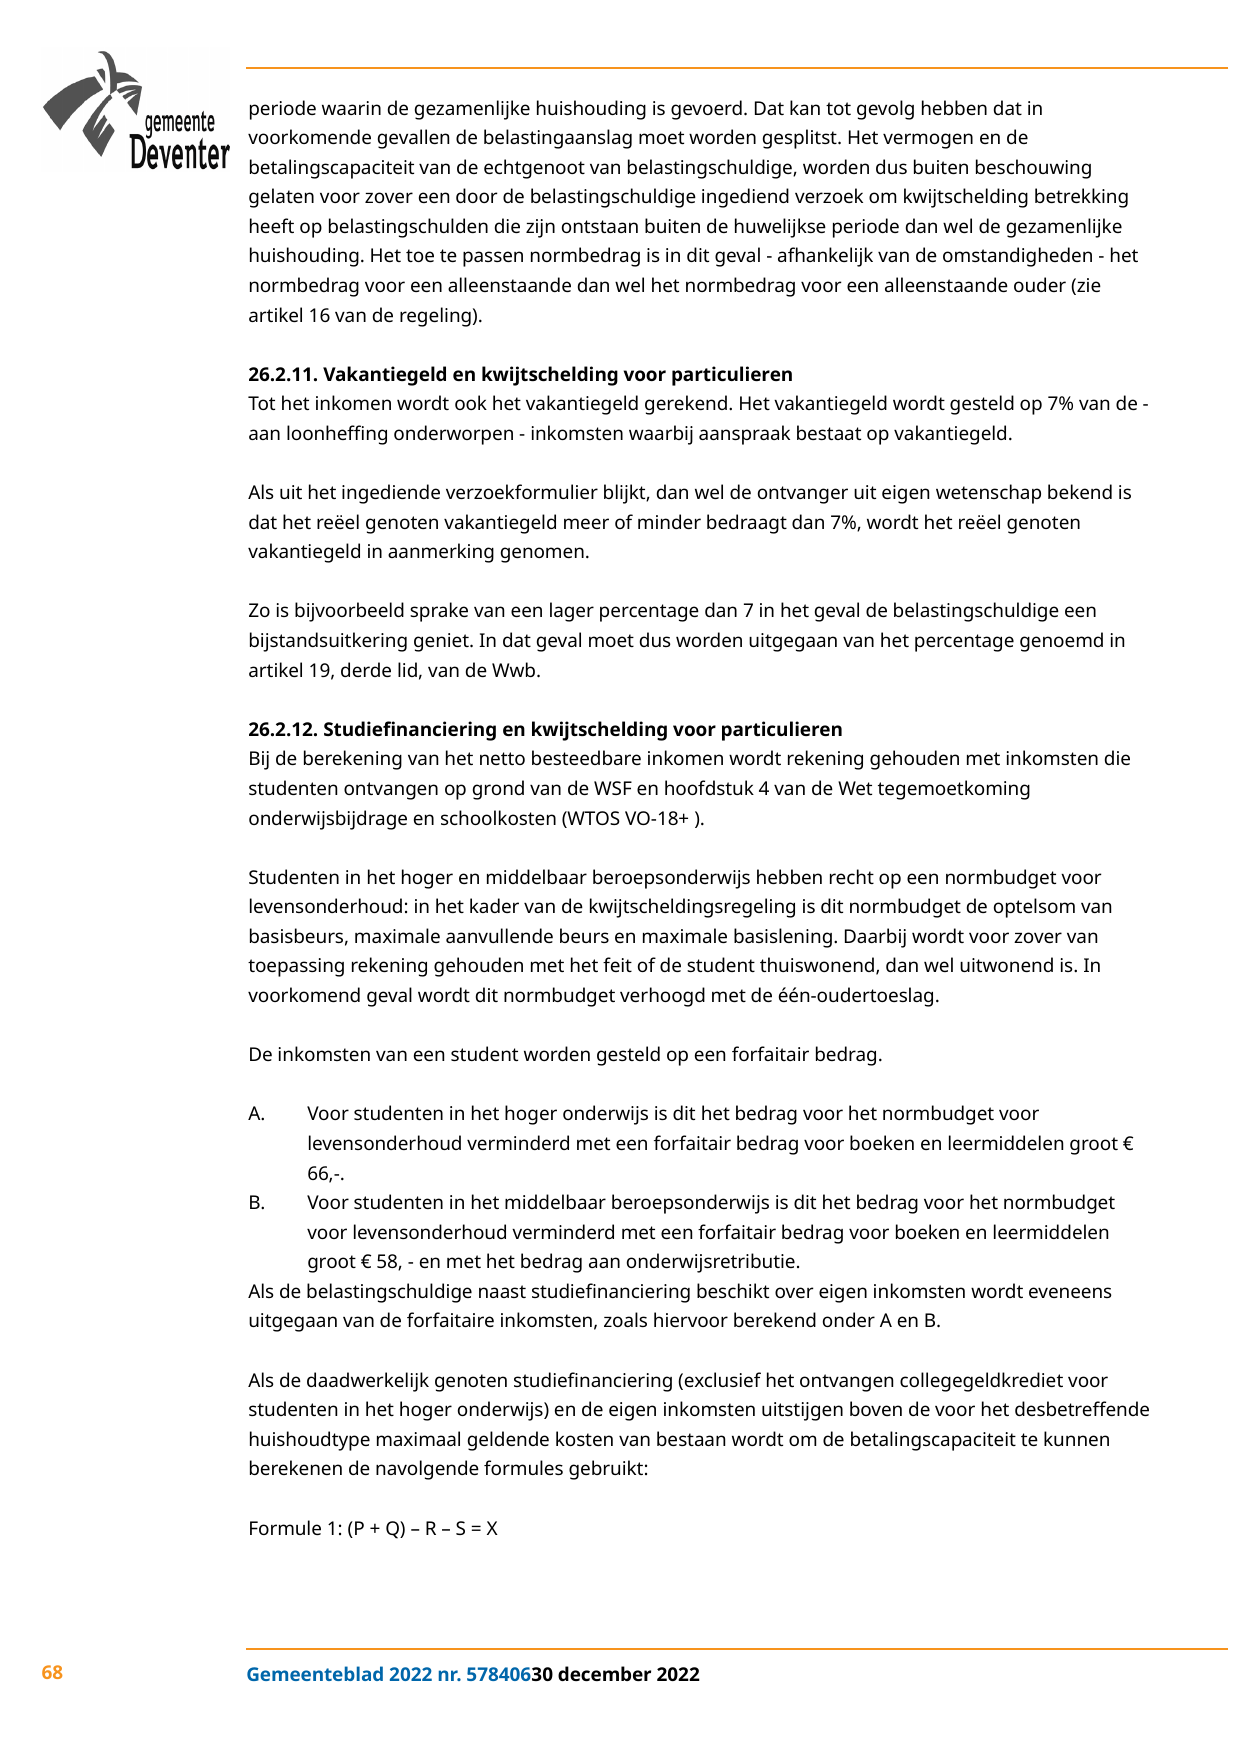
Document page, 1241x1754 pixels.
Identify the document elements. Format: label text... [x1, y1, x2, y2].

text 26.2.11. Vakantiegeld en kwijtschelding voor particulieren [248, 361, 1152, 387]
text Als de daadwerkelijk genoten studiefinanciering (exclusief het ontvangen collegegeldkrediet voor studenten in het hoger onderwijs) en de eigen inkomsten uitstijgen boven de voor het desbetreffende huishoudtype maximaal geldende kosten van bestaan wordt om de betalingscapaciteit te kunnen berekenen de navolgende formules gebruikt: [248, 1367, 1152, 1481]
list Voor studenten in het middelbaar beroepsonderwijs is dit het bedrag voor het normbudget voor levensonderhoud verminderd met een forfaitair bedrag voor boeken en leermiddelen groot € 58, - en met het bedrag aan onderwijsretributie. [248, 1189, 1152, 1274]
text Studenten in het hoger en middelbaar beroepsonderwijs hebben recht op een normbudget voor levensonderhoud: in het kader van de kwijtscheldingsregeling is dit normbudget de optelsom van basisbeurs, maximale aanvullende beurs en maximale basislening. Daarbij wordt voor zover van toepassing rekening gehouden met het feit of de student thuiswonend, dan wel uitwonend is. In voorkomend geval wordt dit normbudget verhoogd met de één-oudertoeslag. [248, 864, 1152, 1008]
text Zo is bijvoorbeeld sprake van een lager percentage dan 7 in het geval de belastingschuldige een bijstandsuitkering geniet. In dat geval moet dus worden uitgegaan van het percentage genoemd in artikel 19, derde lid, van de Wwb. [248, 598, 1152, 683]
picture [41, 47, 231, 172]
list Voor studenten in het hoger onderwijs is dit het bedrag voor het normbudget voor levensonderhoud verminderd met een forfaitair bedrag voor boeken en leermiddelen groot € 66,-. [248, 1101, 1152, 1186]
text Bij de berekening van het netto besteedbare inkomen wordt rekening gehouden met inkomsten die studenten ontvangen op grond van de WSF en hoofdstuk 4 van de Wet tegemoetkoming onderwijsbijdrage en schoolkosten (WTOS VO-18+ ). [248, 746, 1152, 831]
text Tot het inkomen wordt ook het vakantiegeld gerekend. Het vakantiegeld wordt gesteld op 7% van de - aan loonheffing onderworpen - inkomsten waarbij aanspraak bestaat op vakantiegeld. [248, 391, 1152, 446]
text periode waarin de gezamenlijke huishouding is gevoerd. Dat kan tot gevolg hebben dat in voorkomende gevallen de belastingaanslag moet worden gesplitst. Het vermogen en de betalingscapaciteit van de echtgenoot van belastingschuldige, worden dus buiten beschouwing gelaten voor zover een door de belastingschuldige ingediend verzoek om kwijtschelding betrekking heeft op belastingschulden die zijn ontstaan buiten de huwelijkse periode dan wel de gezamenlijke huishouding. Het toe te passen normbedrag is in dit geval - afhankelijk van de omstandigheden - het normbedrag voor een alleenstaande dan wel het normbedrag voor een alleenstaande ouder (zie artikel 16 van de regeling). [248, 95, 1152, 328]
text De inkomsten van een student worden gesteld op een forfaitair bedrag. [248, 1041, 1152, 1067]
text Formule 1: (P + Q) – R – S = X [248, 1515, 1152, 1541]
text Als de belastingschuldige naast studiefinanciering beschikt over eigen inkomsten wordt eveneens uitgegaan van de forfaitaire inkomsten, zoals hiervoor berekend onder A en B. [248, 1278, 1152, 1333]
text 26.2.12. Studiefinanciering en kwijtschelding voor particulieren [248, 716, 1152, 742]
text Als uit het ingediende verzoekformulier blijkt, dan wel de ontvanger uit eigen wetenschap bekend is dat het reëel genoten vakantiegeld meer of minder bedraagt dan 7%, wordt het reëel genoten vakantiegeld in aanmerking genomen. [248, 479, 1152, 564]
